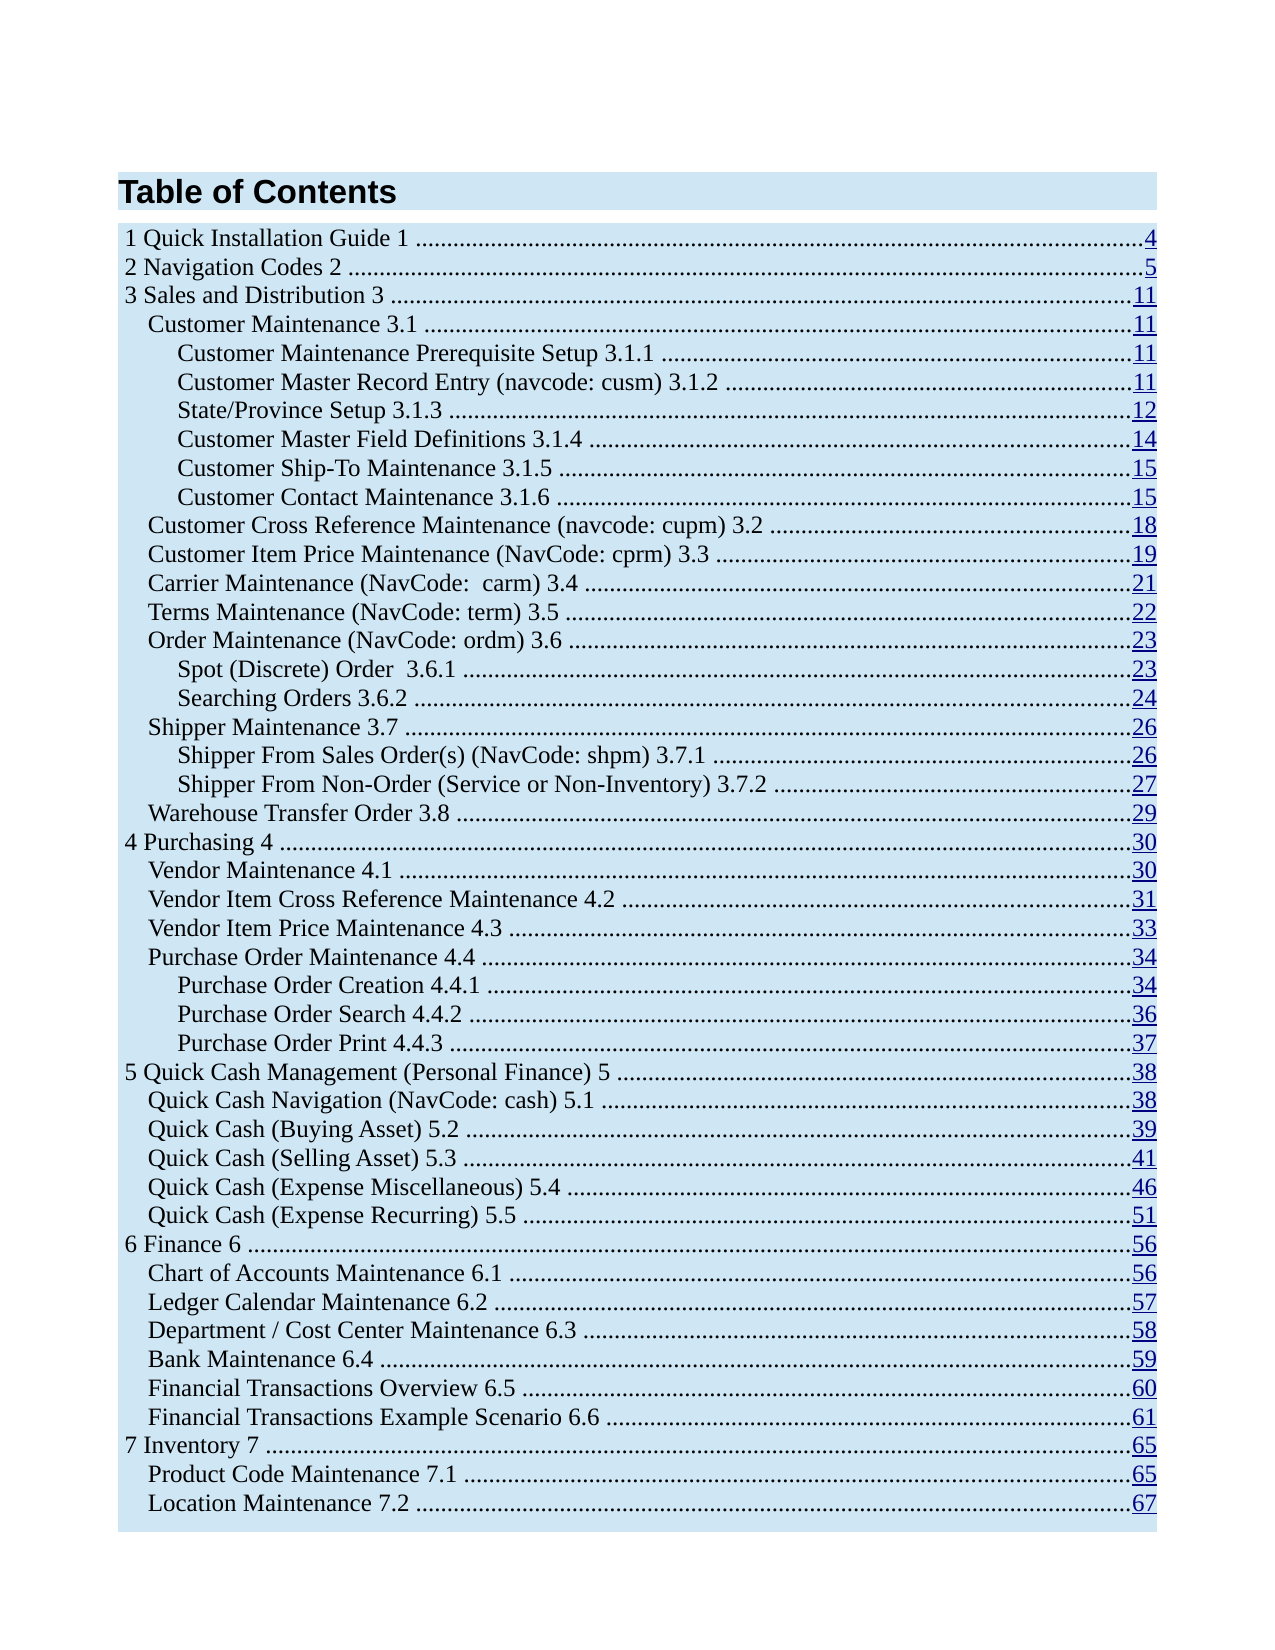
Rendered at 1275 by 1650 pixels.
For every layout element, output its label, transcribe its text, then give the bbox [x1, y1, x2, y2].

text Purchase Order Search 4.4.2 36 [177, 999, 1157, 1028]
text Quick Cash (Buying Asset) 5.2 39 [148, 1114, 1157, 1143]
text Customer Master Record Entry (navcode: cusm) 3.1.2 11 [177, 367, 1157, 395]
text Warehouse Transfer Order 3.8 29 [148, 798, 1157, 827]
text Customer Item Price Maintenance (NavCode: cprm) 3.3 19 [148, 539, 1157, 568]
text Order Maintenance (NavCode: ordm) 3.6 23 [148, 625, 1157, 654]
text Purchase Order Print 4.4.3 37 [177, 1028, 1157, 1057]
text Customer Ship-To Maintenance 3.1.5 15 [177, 453, 1157, 482]
text Ledger Calendar Maintenance 6.2 57 [148, 1287, 1157, 1315]
text Quick Cash (Selling Asset) 5.3 41 [148, 1143, 1157, 1172]
text 6 Finance 6 56 [118, 1229, 1157, 1258]
text 1 Quick Installation Guide 1 4 [118, 223, 1157, 252]
text Vendor Item Cross Reference Maintenance 4.2 31 [148, 884, 1157, 913]
text 4 Purchasing 4 30 [118, 827, 1157, 855]
text Quick Cash (Expense Recurring) 5.5 51 [148, 1200, 1157, 1229]
text Terms Maintenance (NavCode: term) 3.5 22 [148, 597, 1157, 625]
text State/Province Setup 3.1.3 12 [177, 395, 1157, 424]
text Vendor Item Price Maintenance 4.3 33 [148, 913, 1157, 942]
text 7 Inventory 7 65 [118, 1430, 1157, 1459]
text Carrier Maintenance (NavCode: carm) 3.4 21 [148, 568, 1157, 597]
text Customer Contact Maintenance 3.1.6 15 [177, 482, 1157, 510]
text Customer Master Field Definitions 3.1.4 14 [177, 424, 1157, 453]
text Quick Cash Navigation (NavCode: cash) 5.1 38 [148, 1085, 1157, 1114]
text Product Code Maintenance 7.1 65 [148, 1459, 1157, 1488]
text Bank Maintenance 6.4 59 [148, 1344, 1157, 1373]
text Purchase Order Maintenance 4.4 34 [148, 942, 1157, 970]
subtitle Table of Contents [118, 172, 1157, 210]
text Quick Cash (Expense Miscellaneous) 5.4 46 [148, 1172, 1157, 1200]
text 2 Navigation Codes 2 5 [118, 252, 1157, 280]
text 5 Quick Cash Management (Personal Finance) 5 38 [118, 1057, 1157, 1085]
text Shipper Maintenance 3.7 26 [148, 712, 1157, 740]
text Shipper From Non-Order (Service or Non-Inventory) 3.7.2 27 [177, 769, 1157, 798]
text Financial Transactions Overview 6.5 60 [148, 1373, 1157, 1402]
text Customer Maintenance Prerequisite Setup 3.1.1 11 [177, 338, 1157, 367]
text Purchase Order Creation 4.4.1 34 [177, 970, 1157, 999]
text Financial Transactions Example Scenario 6.6 61 [148, 1402, 1157, 1430]
text Searching Orders 3.6.2 24 [177, 683, 1157, 712]
text Spot (Discrete) Order 3.6.1 23 [177, 654, 1157, 683]
text Customer Cross Reference Maintenance (navcode: cupm) 3.2 18 [148, 510, 1157, 539]
text Vendor Maintenance 4.1 30 [148, 855, 1157, 884]
text Department / Cost Center Maintenance 6.3 58 [148, 1315, 1157, 1344]
text Location Maintenance 7.2 67 [148, 1488, 1157, 1517]
text Chart of Accounts Maintenance 6.1 56 [148, 1258, 1157, 1287]
text Shipper From Sales Order(s) (NavCode: shpm) 3.7.1 26 [177, 740, 1157, 769]
text 3 Sales and Distribution 3 11 [118, 280, 1157, 309]
text Customer Maintenance 3.1 11 [148, 309, 1157, 338]
